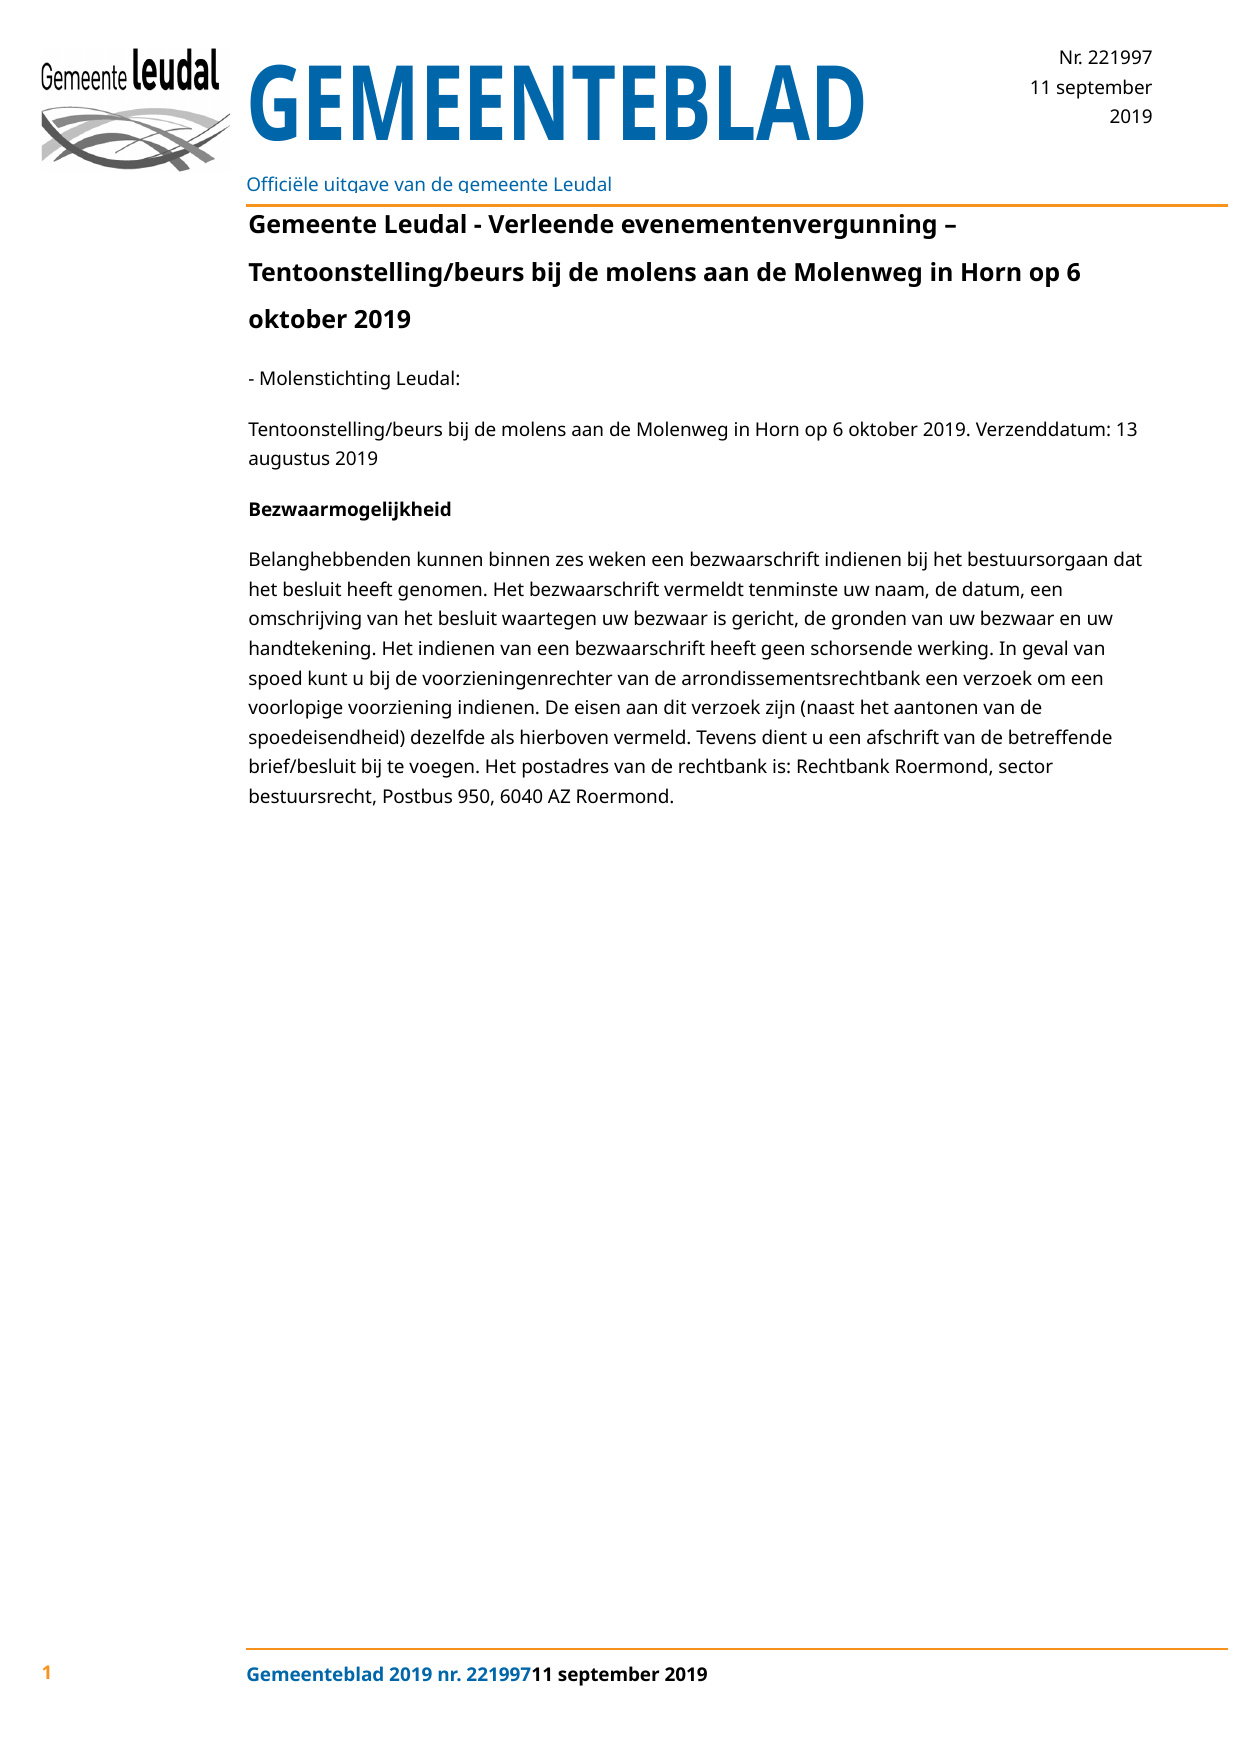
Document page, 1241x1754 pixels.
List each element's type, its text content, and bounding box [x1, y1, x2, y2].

text Gemeente Leudal - Verleende evenementenvergunning – Tentoonstelling/beurs bij de molens aan de Molenweg in Horn op 6 oktober 2019 [248, 207, 1152, 336]
text - Molenstichting Leudal: [248, 366, 1152, 391]
text Belanghebbenden kunnen binnen zes weken een bezwaarschrift indienen bij het bestuursorgaan dat het besluit heeft genomen. Het bezwaarschrift vermeldt tenminste uw naam, de datum, een omschrijving van het besluit waartegen uw bezwaar is gericht, de gronden van uw bezwaar en uw handtekening. Het indienen van een bezwaarschrift heeft geen schorsende werking. In geval van spoed kunt u bij de voorzieningenrechter van de arrondissementsrechtbank een verzoek om een voorlopige voorziening indienen. De eisen aan dit verzoek zijn (naast het aantonen van de spoedeisendheid) dezelfde als hierboven vermeld. Tevens dient u een afschrift van de betreffende brief/besluit bij te voegen. Het postadres van de rechtbank is: Rechtbank Roermond, sector bestuursrecht, Postbus 950, 6040 AZ Roermond. [248, 546, 1152, 809]
text Bezwaarmogelijkheid [248, 496, 1152, 522]
picture [41, 47, 231, 172]
text Tentoonstelling/beurs bij de molens aan de Molenweg in Horn op 6 oktober 2019. Verzenddatum: 13 augustus 2019 [248, 416, 1152, 471]
